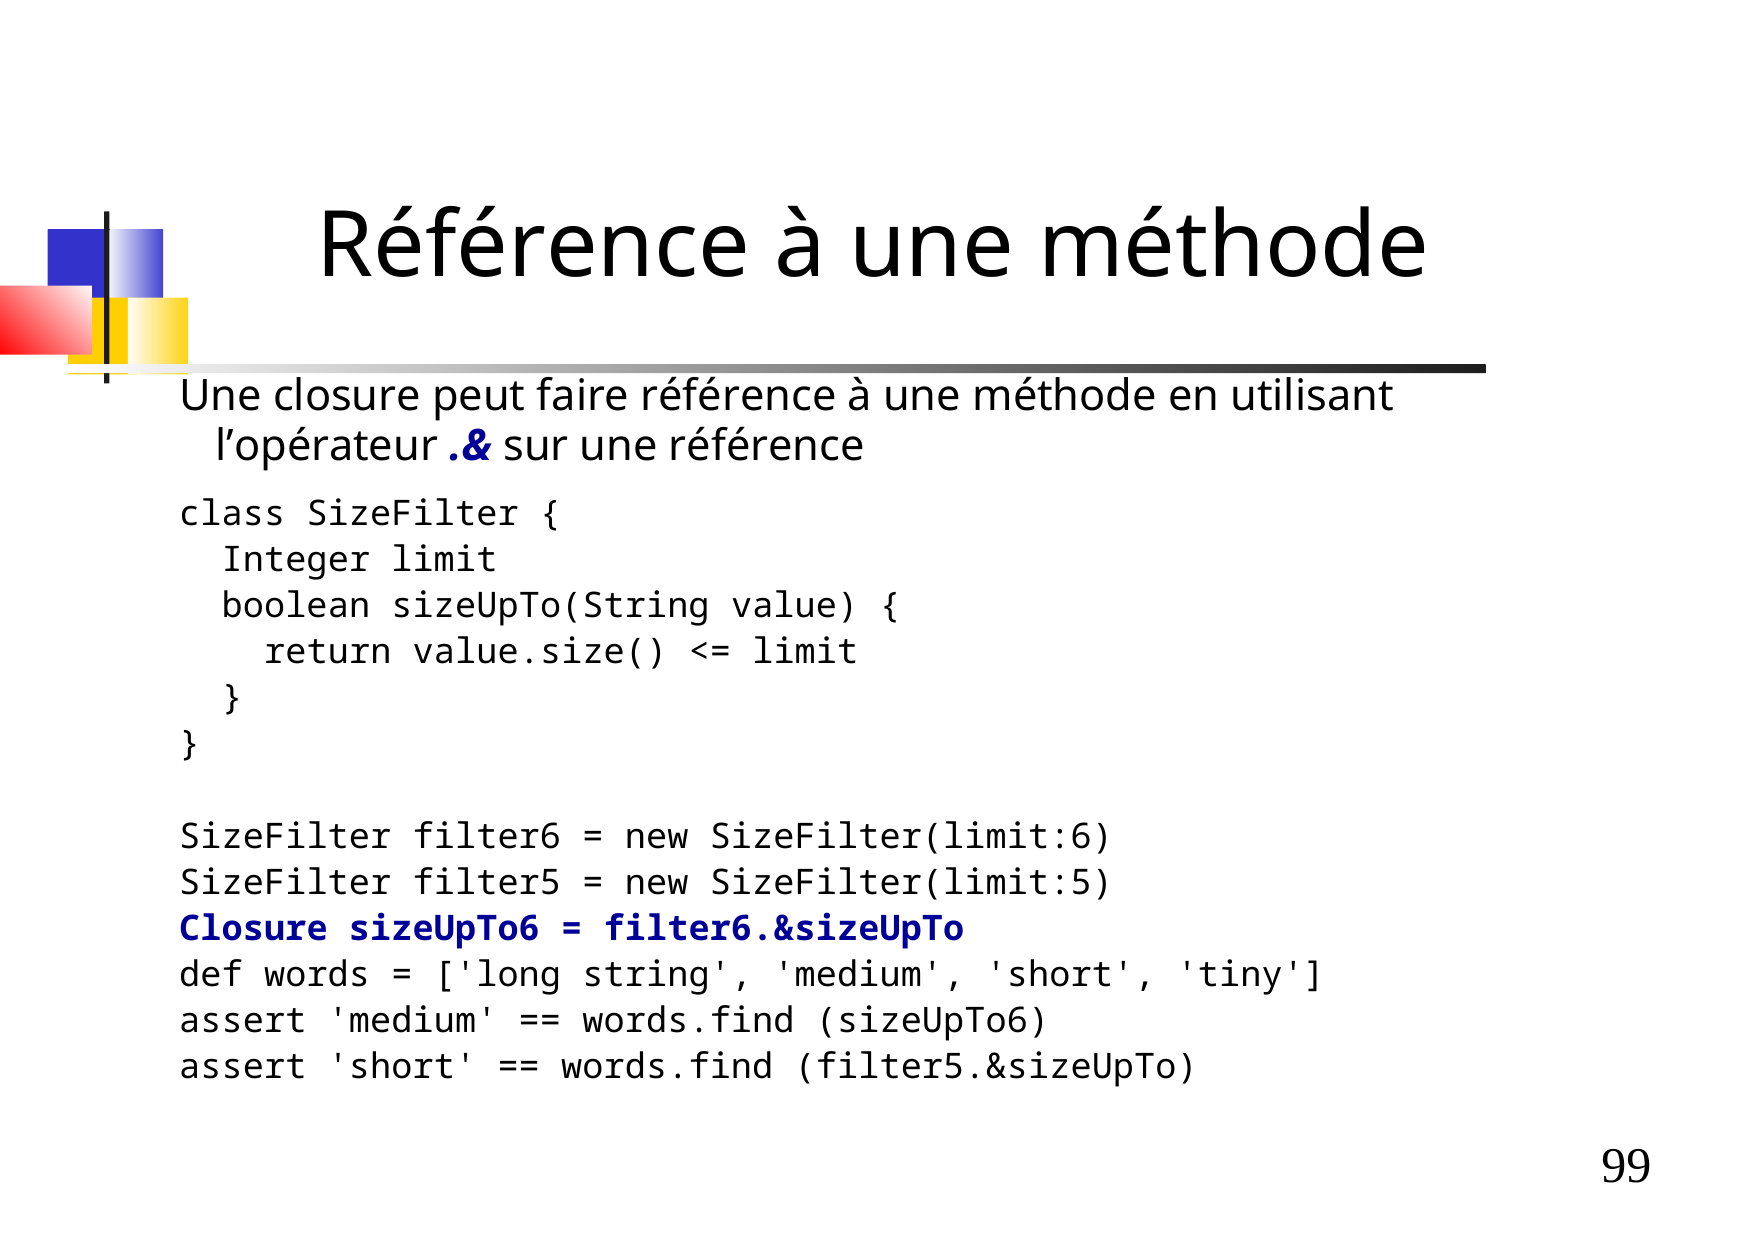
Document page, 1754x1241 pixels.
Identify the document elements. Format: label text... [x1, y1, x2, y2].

title Référence à une méthode [179, 139, 1567, 351]
list Une closure peut faire référence à une méthode en utilisant l’opérateur .& sur une référence class SizeFilter { Integer limit boolean sizeUpTo(String value) { return value.size() <= limit } } SizeFilter filter6 = new SizeFilter(limit:6) SizeFilter filter5 = new SizeFilter(limit:5) Closure sizeUpTo6 = filter6.&sizeUpTo def words = ['long string', 'medium', 'short', 'tiny'] assert 'medium' == words.find (sizeUpTo6) assert 'short' == words.find (filter5.&sizeUpTo) [179, 371, 1567, 1091]
